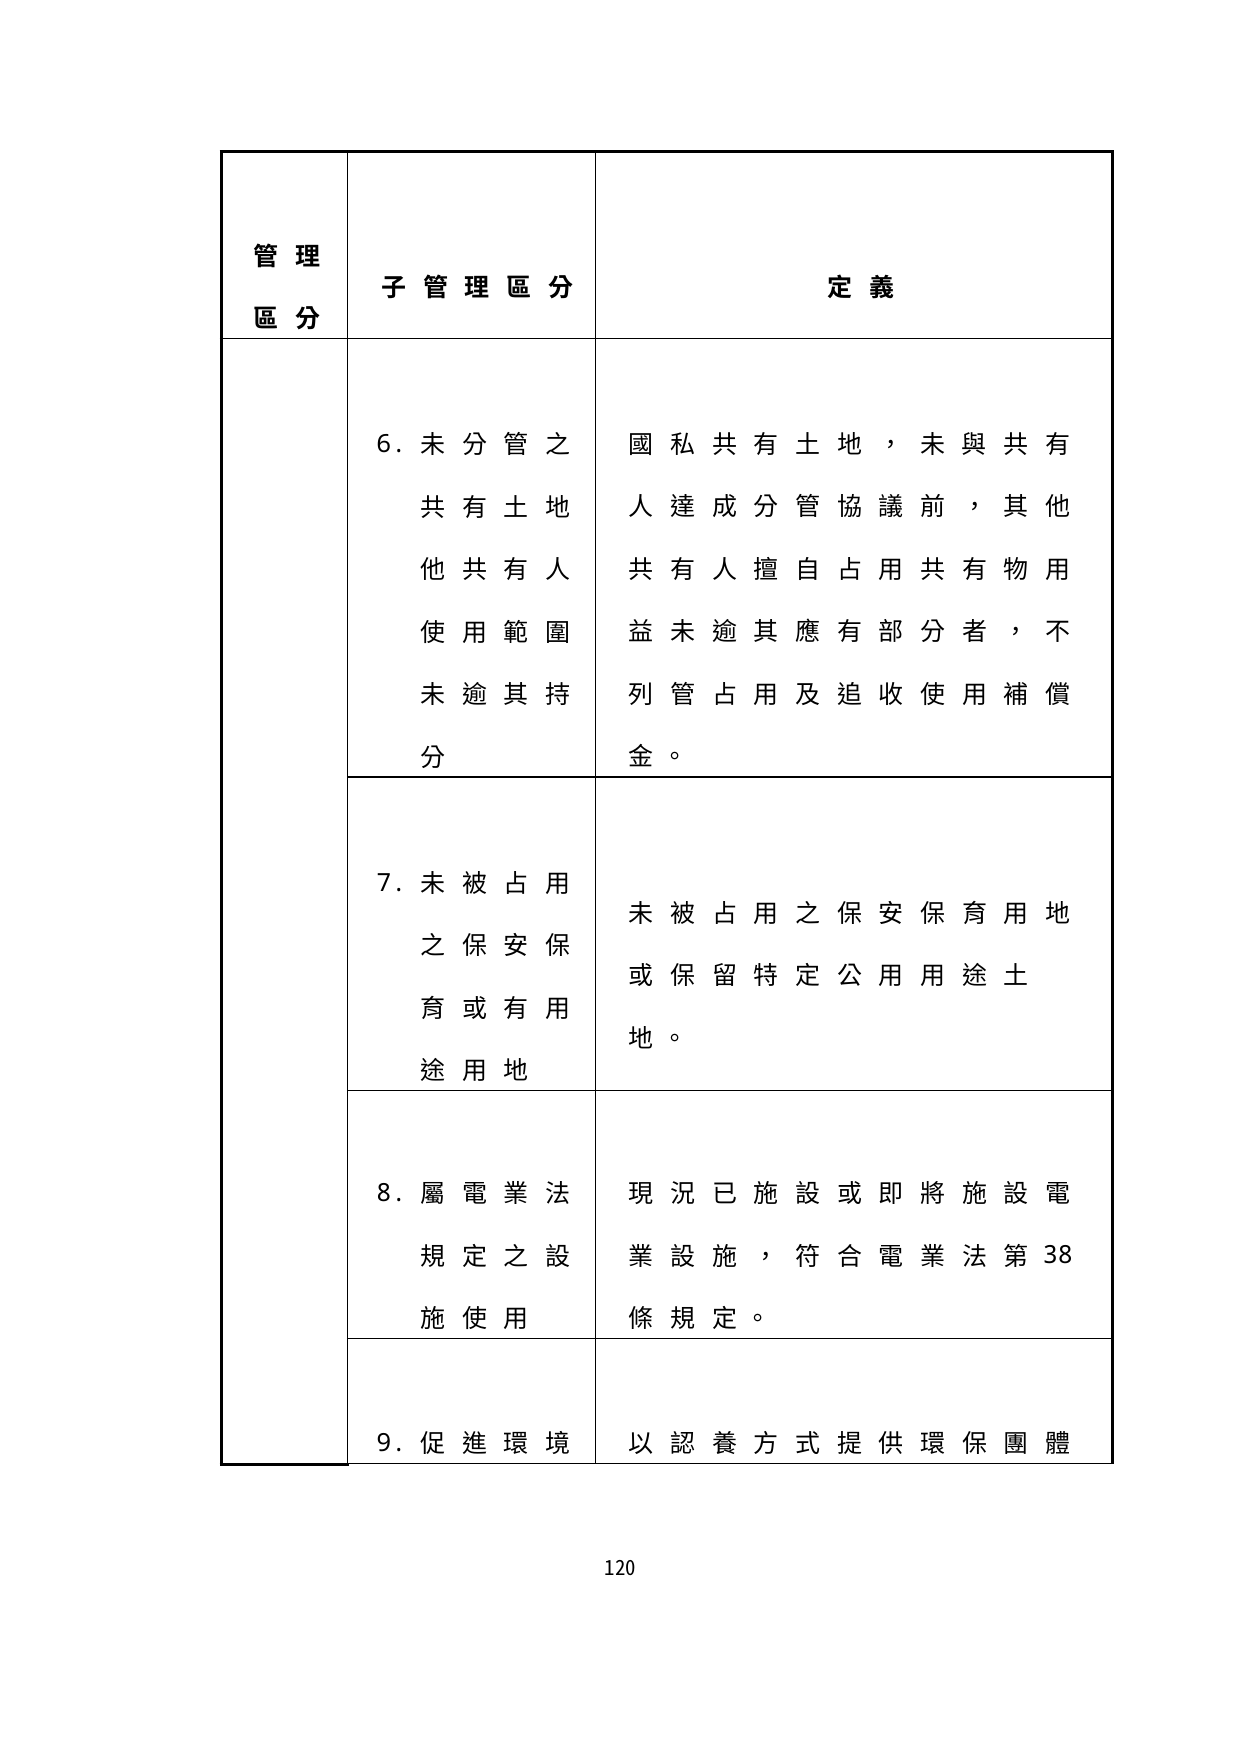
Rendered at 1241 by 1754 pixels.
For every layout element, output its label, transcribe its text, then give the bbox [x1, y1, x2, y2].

table_cell 未被占用之保安保育用地或保留特定公用用途土地。 [596, 778, 1111, 1089]
table_cell 以認養方式提供環保團體 [596, 1339, 1111, 1462]
table_header 管理區分 [223, 153, 347, 337]
table_cell 6.未分管之共有土地他共有人使用範圍未逾其持分 [348, 339, 595, 776]
table_cell [223, 339, 347, 1462]
table_cell 現況已施設或即將施設電業設施，符合電業法第38條規定。 [596, 1091, 1111, 1337]
table_cell 8.屬電業法規定之設施使用 [348, 1091, 595, 1337]
table_cell 9.促進環境 [348, 1339, 595, 1462]
table_header 子管理區分 [348, 153, 595, 337]
table_cell 國私共有土地，未與共有人達成分管協議前，其他共有人擅自占用共有物用益未逾其應有部分者，不列管占用及追收使用補償金。 [596, 339, 1111, 776]
table_cell 7.未被占用之保安保育或有用途用地 [348, 778, 595, 1089]
table_header 定義 [596, 153, 1111, 337]
